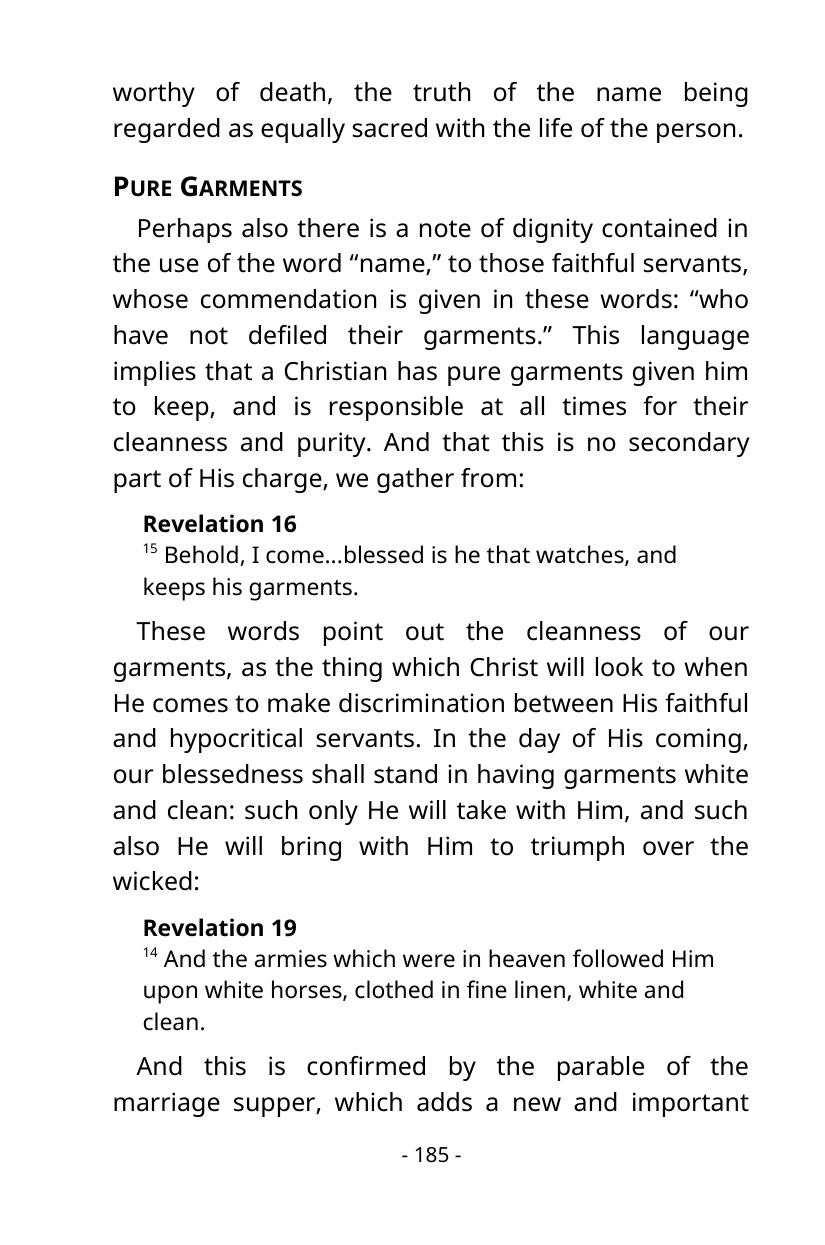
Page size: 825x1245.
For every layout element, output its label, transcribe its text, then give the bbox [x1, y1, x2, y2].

text Revelation 16 [142, 508, 750, 539]
text 14 And the armies which were in heaven followed Him upon white horses, clothed in fine linen, white and clean. [142, 943, 720, 1037]
text And this is confirmed by the parable of the marriage supper, which adds a new and important [112, 1049, 750, 1118]
text Perhaps also there is a note of dignity contained in the use of the word “name,” to those faithful servants, whose commendation is given in these words: “who have not defiled their garments.” This language implies that a Christian has pure garments given him to keep, and is responsible at all times for their cleanness and purity. And that this is no secondary part of His charge, we gather from: [112, 210, 750, 494]
text Revelation 19 [142, 912, 750, 943]
text These words point out the cleanness of our garments, as the thing which Christ will look to when He comes to make discrimination between His faithful and hypocritical servants. In the day of His coming, our blessedness shall stand in having garments white and clean: such only He will take with Him, and such also He will bring with Him to triumph over the wicked: [112, 614, 750, 898]
subtitle Pure Garments [112, 167, 750, 204]
text 15 Behold, I come...blessed is he that watches, and keeps his garments. [142, 539, 720, 602]
text worthy of death, the truth of the name being regarded as equally sacred with the life of the person. [112, 75, 750, 145]
